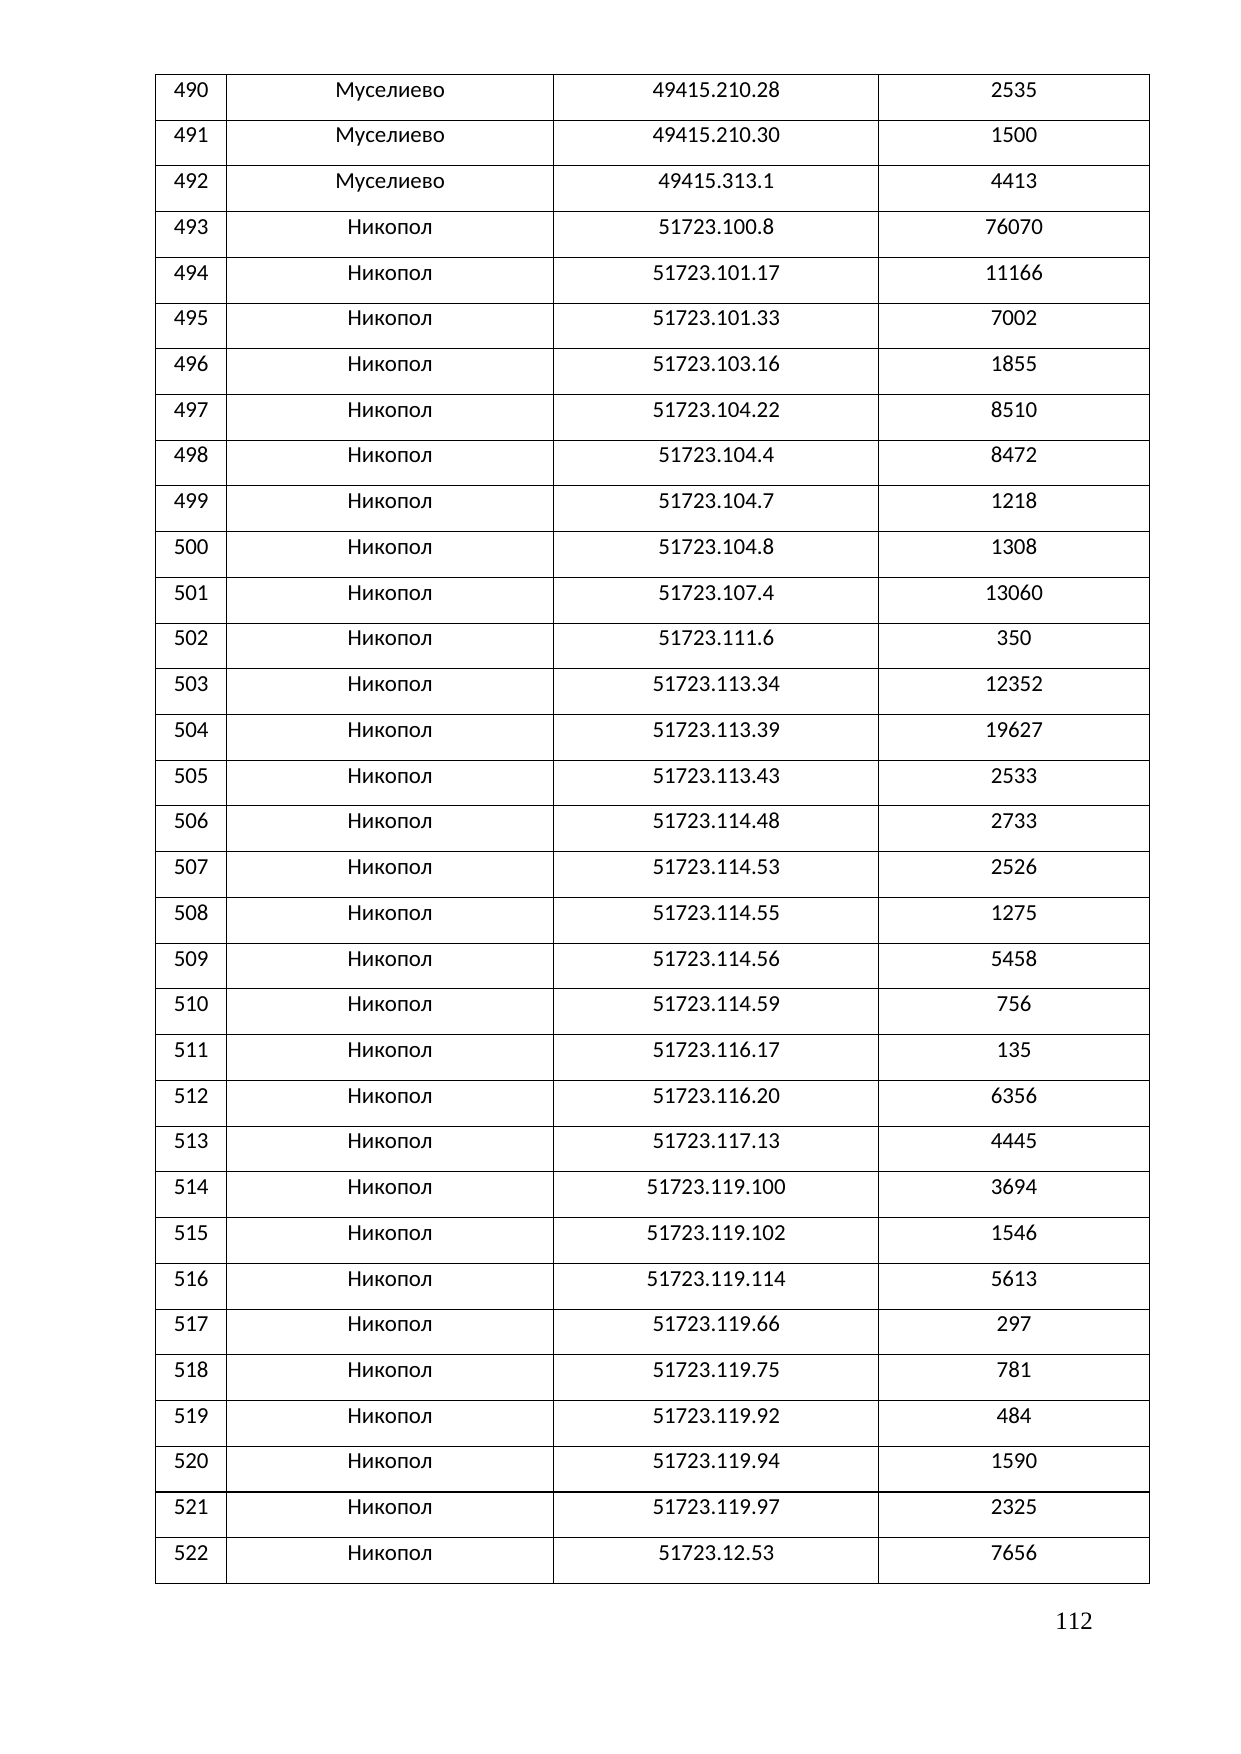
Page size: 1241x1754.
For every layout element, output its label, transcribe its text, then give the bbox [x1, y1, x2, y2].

table_cell Никопол [227, 669, 553, 714]
table_cell 1590 [879, 1447, 1149, 1491]
table_cell 1218 [879, 486, 1149, 531]
table_cell 2526 [879, 852, 1149, 897]
table_cell 503 [156, 669, 226, 714]
table_cell 51723.113.43 [554, 761, 878, 805]
table_cell Никопол [227, 349, 553, 394]
table_cell 51723.101.33 [554, 304, 878, 348]
table_cell 51723.119.94 [554, 1447, 878, 1491]
table_cell Никопол [227, 1447, 553, 1491]
table_cell 498 [156, 441, 226, 485]
table_cell Никопол [227, 1172, 553, 1217]
table_cell 51723.116.20 [554, 1081, 878, 1126]
table_cell 8472 [879, 441, 1149, 485]
table_cell Никопол [227, 1355, 553, 1400]
table_cell 135 [879, 1035, 1149, 1080]
table_cell 520 [156, 1447, 226, 1491]
table_cell Никопол [227, 304, 553, 348]
table_cell 51723.117.13 [554, 1127, 878, 1171]
table_cell 51723.119.75 [554, 1355, 878, 1400]
table_cell 512 [156, 1081, 226, 1126]
table_cell 51723.119.97 [554, 1493, 878, 1537]
table_cell 2733 [879, 806, 1149, 851]
table_cell 514 [156, 1172, 226, 1217]
table_cell 49415.210.30 [554, 121, 878, 165]
table_cell 51723.119.114 [554, 1264, 878, 1308]
table_cell 497 [156, 395, 226, 439]
table_cell 2535 [879, 75, 1149, 119]
table_cell 5613 [879, 1264, 1149, 1308]
table_cell 3694 [879, 1172, 1149, 1217]
table_cell 51723.119.102 [554, 1218, 878, 1263]
table_cell 502 [156, 624, 226, 668]
table_cell 7002 [879, 304, 1149, 348]
table_cell Никопол [227, 441, 553, 485]
table_cell 12352 [879, 669, 1149, 714]
table_cell 6356 [879, 1081, 1149, 1126]
table_cell Никопол [227, 944, 553, 988]
table_cell 495 [156, 304, 226, 348]
table_cell 51723.119.92 [554, 1401, 878, 1446]
table_cell Никопол [227, 486, 553, 531]
table_cell Никопол [227, 578, 553, 622]
table_cell 76070 [879, 212, 1149, 257]
table_cell 517 [156, 1310, 226, 1354]
table_cell Муселиево [227, 166, 553, 211]
table_cell 51723.114.59 [554, 989, 878, 1034]
table_cell 51723.119.100 [554, 1172, 878, 1217]
table_cell 501 [156, 578, 226, 622]
table_cell 51723.114.48 [554, 806, 878, 851]
table_cell 51723.100.8 [554, 212, 878, 257]
table_cell Никопол [227, 212, 553, 257]
table_cell 507 [156, 852, 226, 897]
table_cell Никопол [227, 989, 553, 1034]
table_cell 1855 [879, 349, 1149, 394]
table_cell 51723.104.8 [554, 532, 878, 577]
table_cell 505 [156, 761, 226, 805]
table_cell Никопол [227, 1538, 553, 1583]
table_cell 756 [879, 989, 1149, 1034]
table_cell 1500 [879, 121, 1149, 165]
table_cell 781 [879, 1355, 1149, 1400]
table_cell 511 [156, 1035, 226, 1080]
table_cell 516 [156, 1264, 226, 1308]
table_cell 509 [156, 944, 226, 988]
table_cell Никопол [227, 624, 553, 668]
table_cell Никопол [227, 1310, 553, 1354]
table_cell 513 [156, 1127, 226, 1171]
table_cell 7656 [879, 1538, 1149, 1583]
table_cell 500 [156, 532, 226, 577]
table_cell 493 [156, 212, 226, 257]
table_cell 504 [156, 715, 226, 760]
table_cell 4413 [879, 166, 1149, 211]
table_cell 51723.104.22 [554, 395, 878, 439]
table_cell 496 [156, 349, 226, 394]
table_cell 51723.12.53 [554, 1538, 878, 1583]
table_cell 51723.114.55 [554, 898, 878, 943]
table_cell 4445 [879, 1127, 1149, 1171]
table_cell 350 [879, 624, 1149, 668]
table_cell Никопол [227, 1401, 553, 1446]
table_cell Никопол [227, 898, 553, 943]
table_cell 499 [156, 486, 226, 531]
table_cell Никопол [227, 258, 553, 302]
table_cell 519 [156, 1401, 226, 1446]
table_cell 490 [156, 75, 226, 119]
table_cell Никопол [227, 852, 553, 897]
table_cell 49415.210.28 [554, 75, 878, 119]
table_cell 491 [156, 121, 226, 165]
table_cell 297 [879, 1310, 1149, 1354]
table_cell Никопол [227, 761, 553, 805]
table_cell 2533 [879, 761, 1149, 805]
table_cell Никопол [227, 1081, 553, 1126]
table_cell Никопол [227, 1035, 553, 1080]
table_cell 492 [156, 166, 226, 211]
table_cell 521 [156, 1493, 226, 1537]
table_cell 1546 [879, 1218, 1149, 1263]
table_cell 8510 [879, 395, 1149, 439]
table_cell 19627 [879, 715, 1149, 760]
table_cell 515 [156, 1218, 226, 1263]
table_cell 51723.103.16 [554, 349, 878, 394]
table_cell 51723.107.4 [554, 578, 878, 622]
table_cell Никопол [227, 1218, 553, 1263]
table_cell 51723.111.6 [554, 624, 878, 668]
table_cell 13060 [879, 578, 1149, 622]
table_cell 49415.313.1 [554, 166, 878, 211]
table_cell 51723.101.17 [554, 258, 878, 302]
table_cell 510 [156, 989, 226, 1034]
table_cell Муселиево [227, 75, 553, 119]
table_cell 51723.114.53 [554, 852, 878, 897]
table_cell 51723.104.4 [554, 441, 878, 485]
table_cell 1275 [879, 898, 1149, 943]
table_cell 518 [156, 1355, 226, 1400]
table_cell 51723.113.39 [554, 715, 878, 760]
table_cell 1308 [879, 532, 1149, 577]
table_cell Никопол [227, 806, 553, 851]
table_cell 51723.113.34 [554, 669, 878, 714]
table_cell 51723.116.17 [554, 1035, 878, 1080]
table_cell 51723.104.7 [554, 486, 878, 531]
table_cell 2325 [879, 1493, 1149, 1537]
table_cell Никопол [227, 1264, 553, 1308]
table_cell 51723.119.66 [554, 1310, 878, 1354]
table_cell 494 [156, 258, 226, 302]
table_cell Никопол [227, 1127, 553, 1171]
table_cell 484 [879, 1401, 1149, 1446]
table_cell Никопол [227, 1493, 553, 1537]
table_cell Никопол [227, 532, 553, 577]
table_cell 522 [156, 1538, 226, 1583]
table_cell 11166 [879, 258, 1149, 302]
table_cell 508 [156, 898, 226, 943]
table_cell 506 [156, 806, 226, 851]
table_cell Никопол [227, 715, 553, 760]
table_cell Муселиево [227, 121, 553, 165]
table_cell Никопол [227, 395, 553, 439]
table_cell 5458 [879, 944, 1149, 988]
table_cell 51723.114.56 [554, 944, 878, 988]
